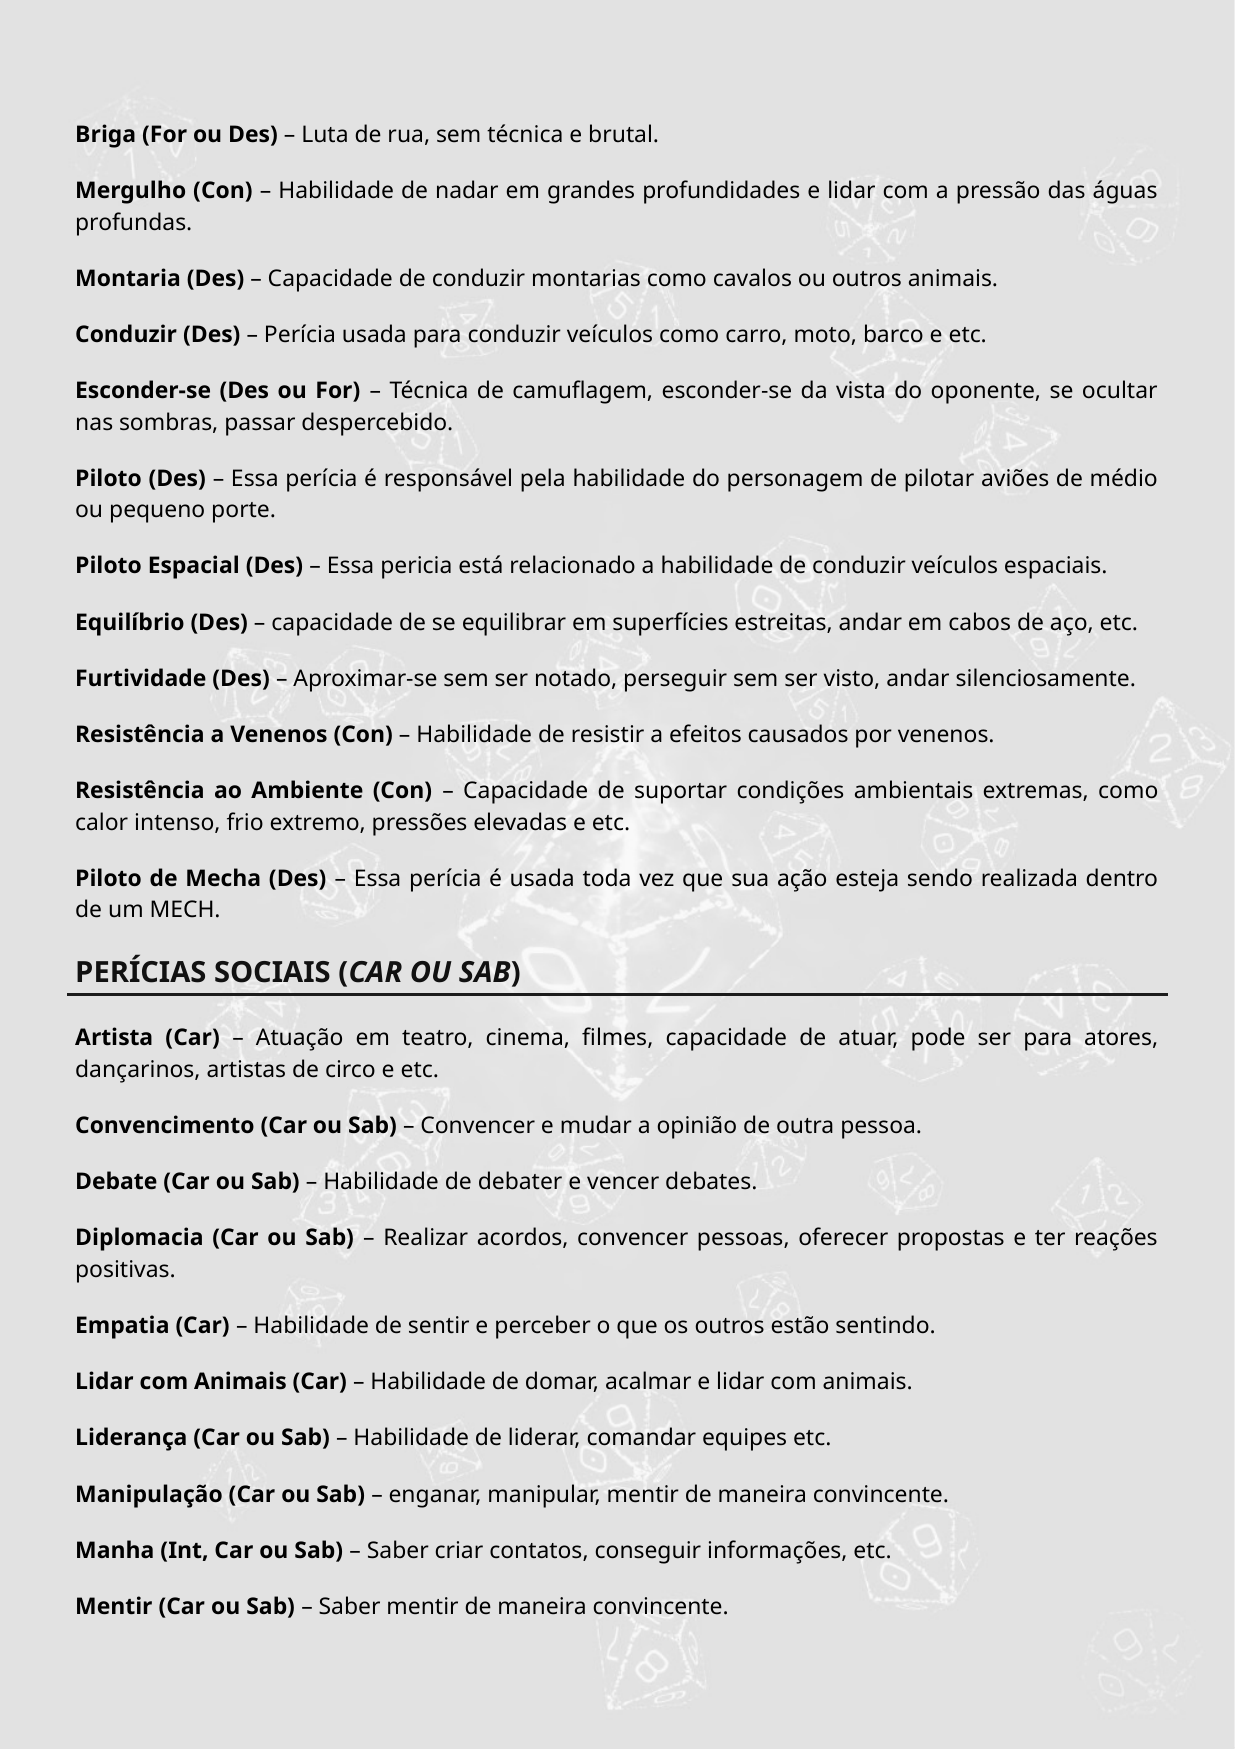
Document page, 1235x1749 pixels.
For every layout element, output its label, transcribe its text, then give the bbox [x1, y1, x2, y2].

text Equilíbrio (Des) – capacidade de se equilibrar em superfícies estreitas, andar em cabos de aço, etc. [75, 606, 1159, 637]
text Briga (For ou Des) – Luta de rua, sem técnica e brutal. [75, 118, 1159, 149]
picture [0, 0, 1235, 1749]
text Resistência a Venenos (Con) – Habilidade de resistir a efeitos causados por venenos. [75, 718, 1159, 749]
text Manha (Int, Car ou Sab) – Saber criar contatos, conseguir informações, etc. [75, 1534, 1159, 1565]
text Esconder-se (Des ou For) – Técnica de camuflagem, esconder-se da vista do oponente, se ocultar nas sombras, passar despercebido. [75, 374, 1159, 437]
text Piloto Espacial (Des) – Essa pericia está relacionado a habilidade de conduzir veículos espaciais. [75, 549, 1159, 581]
text Piloto de Mecha (Des) – Essa perícia é usada toda vez que sua ação esteja sendo realizada dentro de um MECH. [75, 862, 1159, 924]
text Mentir (Car ou Sab) – Saber mentir de maneira convincente. [75, 1590, 1159, 1621]
text Convencimento (Car ou Sab) – Convencer e mudar a opinião de outra pessoa. [75, 1109, 1159, 1140]
text Mergulho (Con) – Habilidade de nadar em grandes profundidades e lidar com a pressão das águas profundas. [75, 174, 1159, 237]
text Empatia (Car) – Habilidade de sentir e perceber o que os outros estão sentindo. [75, 1309, 1159, 1340]
text Montaria (Des) – Capacidade de conduzir montarias como cavalos ou outros animais. [75, 262, 1159, 293]
text Manipulação (Car ou Sab) – enganar, manipular, mentir de maneira convincente. [75, 1478, 1159, 1509]
text Liderança (Car ou Sab) – Habilidade de liderar, comandar equipes etc. [75, 1421, 1159, 1453]
text Lidar com Animais (Car) – Habilidade de domar, acalmar e lidar com animais. [75, 1365, 1159, 1396]
text Piloto (Des) – Essa perícia é responsável pela habilidade do personagem de pilotar aviões de médio ou pequeno porte. [75, 462, 1159, 524]
text Resistência ao Ambiente (Con) – Capacidade de suportar condições ambientais extremas, como calor intenso, frio extremo, pressões elevadas e etc. [75, 774, 1159, 837]
text Artista (Car) – Atuação em teatro, cinema, filmes, capacidade de atuar, pode ser para atores, dançarinos, artistas de circo e etc. [75, 1021, 1159, 1084]
text Diplomacia (Car ou Sab) – Realizar acordos, convencer pessoas, oferecer propostas e ter reações positivas. [75, 1221, 1159, 1284]
text Furtividade (Des) – Aproximar-se sem ser notado, perseguir sem ser visto, andar silenciosamente. [75, 662, 1159, 693]
text Conduzir (Des) – Perícia usada para conduzir veículos como carro, moto, barco e etc. [75, 318, 1159, 349]
subtitle Perícias Sociais (CAR OU SAB) [67, 949, 1168, 993]
text Debate (Car ou Sab) – Habilidade de debater e vencer debates. [75, 1165, 1159, 1196]
